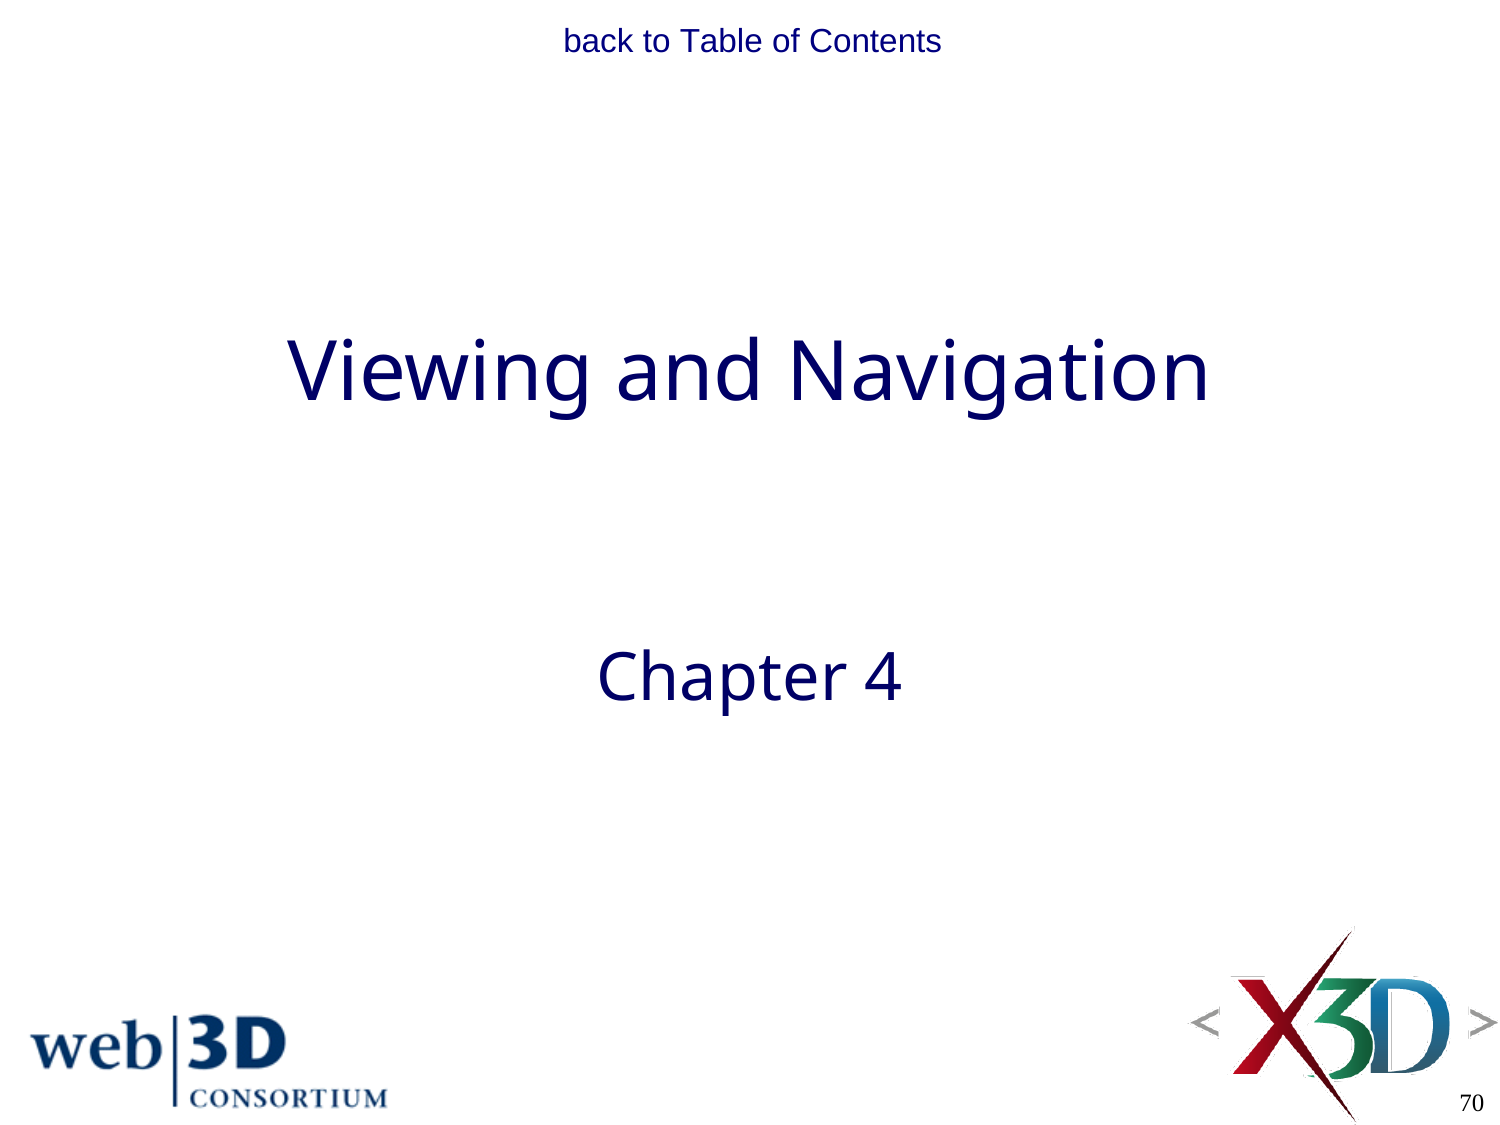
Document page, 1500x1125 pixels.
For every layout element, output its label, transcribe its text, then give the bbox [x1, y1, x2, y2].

text_box back to Table of Contents [548, 14, 958, 68]
picture [12, 998, 413, 1118]
picture [1187, 926, 1500, 1125]
title Viewing and Navigation Chapter 4 [112, 327, 1388, 705]
